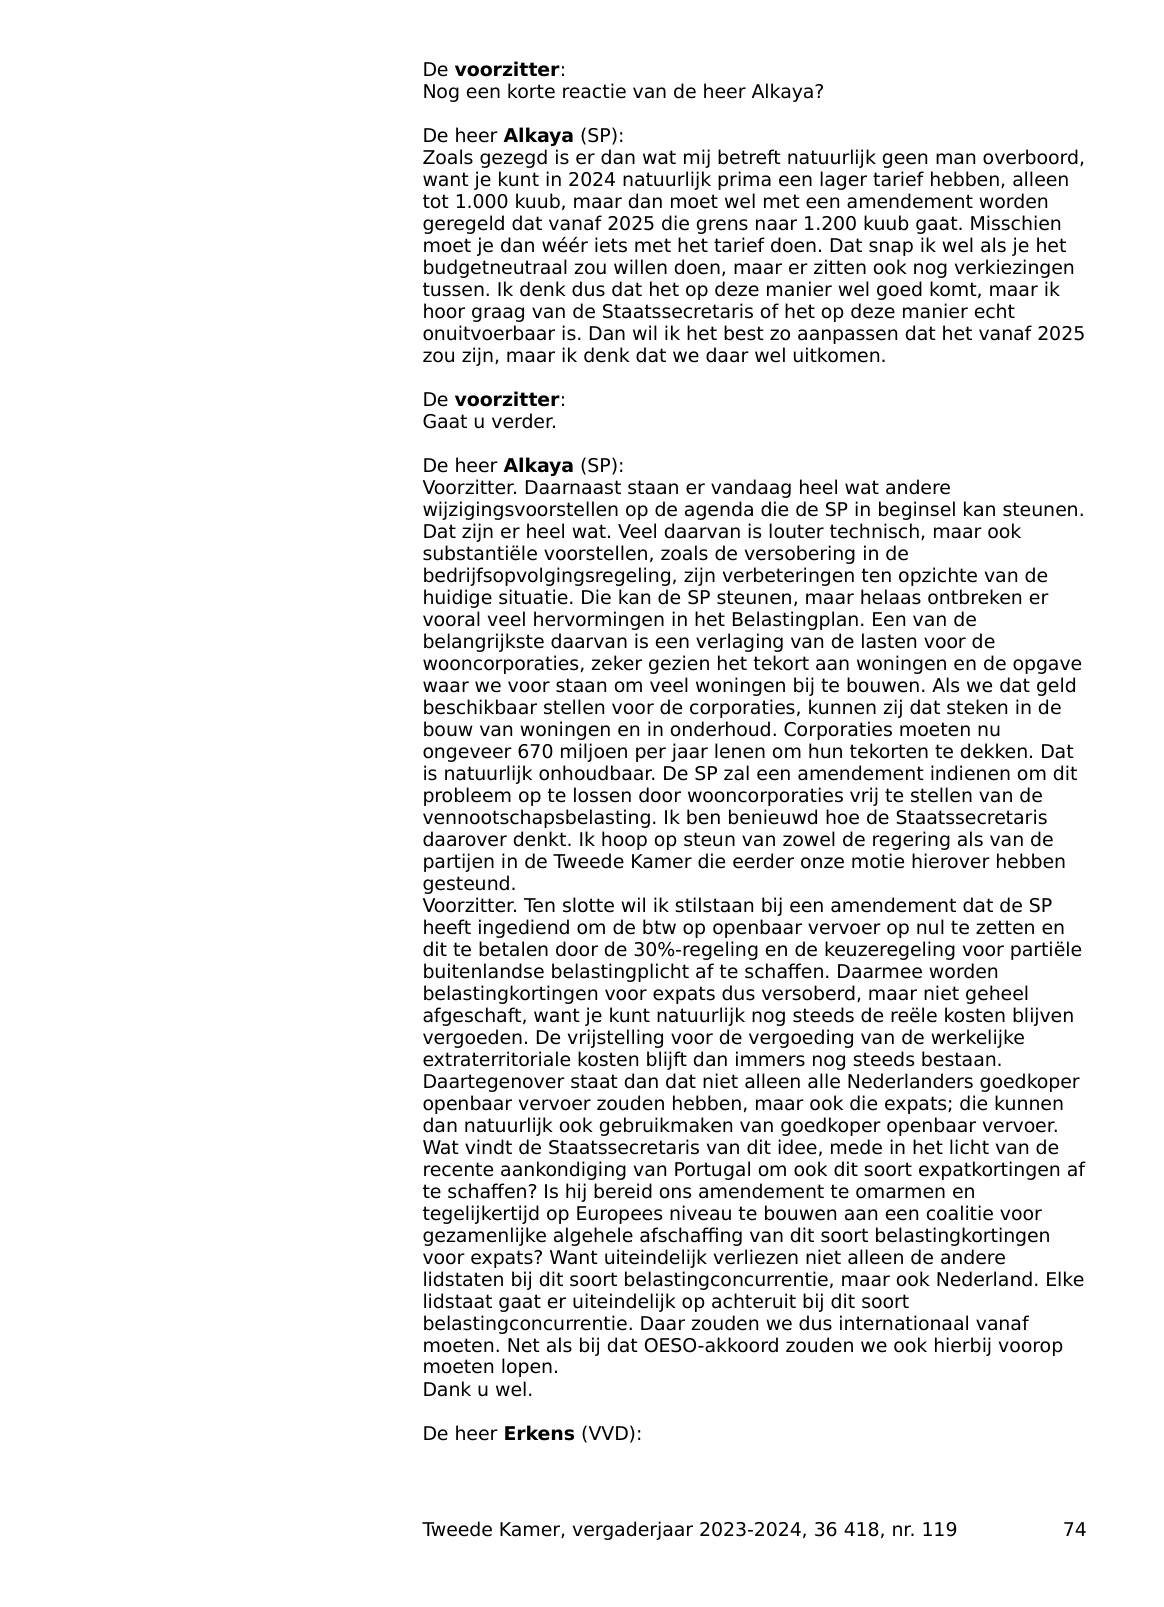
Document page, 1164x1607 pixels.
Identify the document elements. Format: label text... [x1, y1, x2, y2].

text De voorzitter: [422, 59, 1087, 81]
text Gaat u verder. [422, 411, 1087, 433]
text De heer Erkens (VVD): [422, 1423, 1087, 1444]
text De heer Alkaya (SP): [422, 125, 1087, 147]
text Dank u wel. [422, 1378, 1087, 1400]
text Voorzitter. Ten slotte wil ik stilstaan bij een amendement dat de SP heeft ingediend om de btw op openbaar vervoer op nul te zetten en dit te betalen door de 30%-regeling en de keuzeregeling voor partiële buitenlandse belastingplicht af te schaffen. Daarmee worden belastingkortingen voor expats dus versoberd, maar niet geheel afgeschaft, want je kunt natuurlijk nog steeds de reële kosten blijven vergoeden. De vrijstelling voor de vergoeding van de werkelijke extraterritoriale kosten blijft dan immers nog steeds bestaan. Daartegenover staat dan dat niet alleen alle Nederlanders goedkoper openbaar vervoer zouden hebben, maar ook die expats; die kunnen dan natuurlijk ook gebruikmaken van goedkoper openbaar vervoer. Wat vindt de Staatssecretaris van dit idee, mede in het licht van de recente aankondiging van Portugal om ook dit soort expatkortingen af te schaffen? Is hij bereid ons amendement te omarmen en tegelijkertijd op Europees niveau te bouwen aan een coalitie voor gezamenlijke algehele afschaffing van dit soort belastingkortingen voor expats? Want uiteindelijk verliezen niet alleen de andere lidstaten bij dit soort belastingconcurrentie, maar ook Nederland. Elke lidstaat gaat er uiteindelijk op achteruit bij dit soort belastingconcurrentie. Daar zouden we dus internationaal vanaf moeten. Net als bij dat OESO-akkoord zouden we ook hierbij voorop moeten lopen. [422, 895, 1087, 1378]
text Zoals gezegd is er dan wat mij betreft natuurlijk geen man overboord, want je kunt in 2024 natuurlijk prima een lager tarief hebben, alleen tot 1.000 kuub, maar dan moet wel met een amendement worden geregeld dat vanaf 2025 die grens naar 1.200 kuub gaat. Misschien moet je dan wéér iets met het tarief doen. Dat snap ik wel als je het budgetneutraal zou willen doen, maar er zitten ook nog verkiezingen tussen. Ik denk dus dat het op deze manier wel goed komt, maar ik hoor graag van de Staatssecretaris of het op deze manier echt onuitvoerbaar is. Dan wil ik het best zo aanpassen dat het vanaf 2025 zou zijn, maar ik denk dat we daar wel uitkomen. [422, 147, 1087, 367]
text Nog een korte reactie van de heer Alkaya? [422, 81, 1087, 103]
text De voorzitter: [422, 389, 1087, 411]
text De heer Alkaya (SP): [422, 455, 1087, 477]
text Voorzitter. Daarnaast staan er vandaag heel wat andere wijzigingsvoorstellen op de agenda die de SP in beginsel kan steunen. Dat zijn er heel wat. Veel daarvan is louter technisch, maar ook substantiële voorstellen, zoals de versobering in de bedrijfsopvolgingsregeling, zijn verbeteringen ten opzichte van de huidige situatie. Die kan de SP steunen, maar helaas ontbreken er vooral veel hervormingen in het Belastingplan. Een van de belangrijkste daarvan is een verlaging van de lasten voor de wooncorporaties, zeker gezien het tekort aan woningen en de opgave waar we voor staan om veel woningen bij te bouwen. Als we dat geld beschikbaar stellen voor de corporaties, kunnen zij dat steken in de bouw van woningen en in onderhoud. Corporaties moeten nu ongeveer 670 miljoen per jaar lenen om hun tekorten te dekken. Dat is natuurlijk onhoudbaar. De SP zal een amendement indienen om dit probleem op te lossen door wooncorporaties vrij te stellen van de vennootschapsbelasting. Ik ben benieuwd hoe de Staatssecretaris daarover denkt. Ik hoop op steun van zowel de regering als van de partijen in de Tweede Kamer die eerder onze motie hierover hebben gesteund. [422, 477, 1087, 895]
